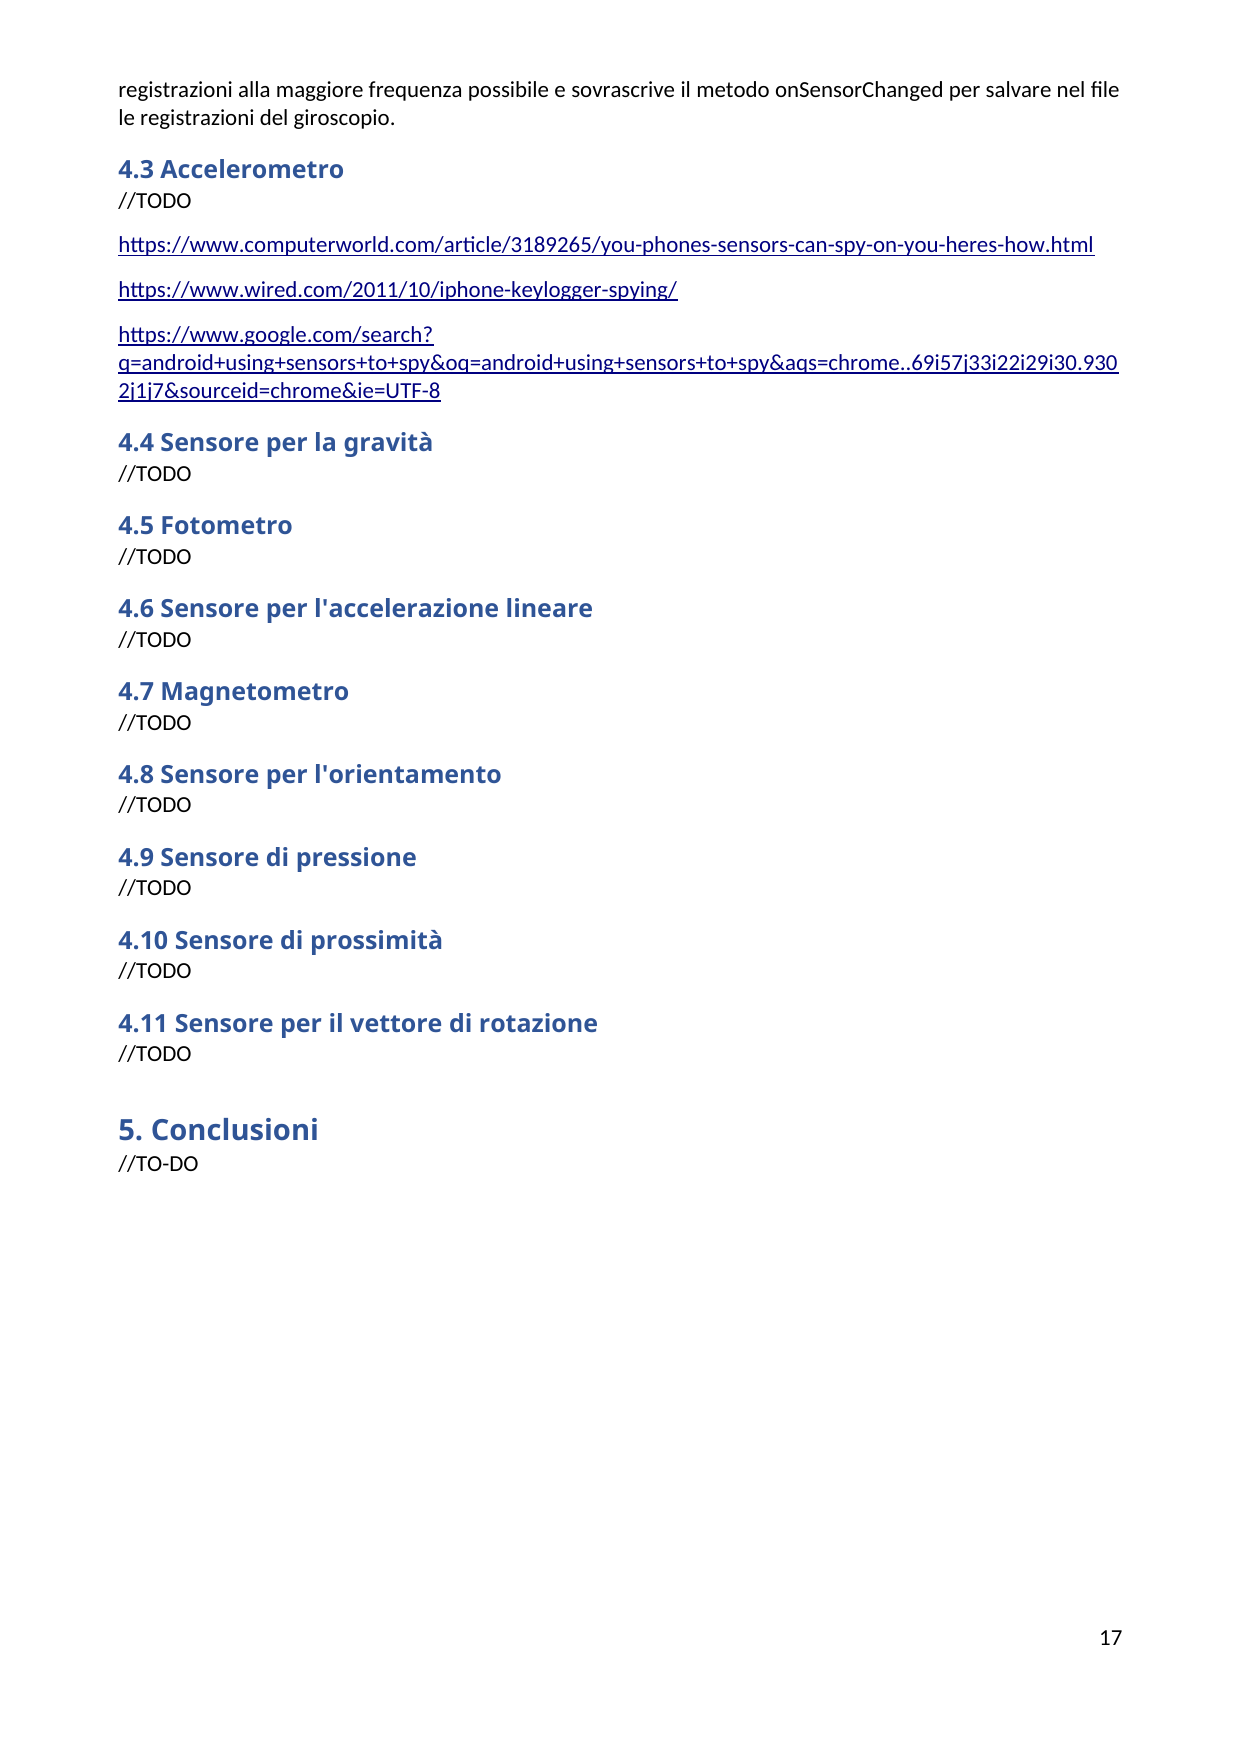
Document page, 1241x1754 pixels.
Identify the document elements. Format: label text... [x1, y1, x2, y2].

text //TO-DO [118, 1149, 1122, 1177]
text //TODO [118, 873, 1122, 902]
subtitle 4.3 Accelerometro [118, 152, 1122, 186]
subtitle 4.5 Fotometro [118, 508, 1122, 542]
text https://www.computerworld.com/article/3189265/you-phones-sensors-can-spy-on-you-heres-how.html [118, 231, 1122, 259]
subtitle 4.9 Sensore di pressione [118, 839, 1122, 873]
text https://www.wired.com/2011/10/iphone-keylogger-spying/ [118, 275, 1122, 303]
text //TODO [118, 791, 1122, 819]
text //TODO [118, 956, 1122, 984]
text //TODO [118, 186, 1122, 214]
subtitle 5. Conclusioni [118, 1109, 1122, 1149]
subtitle 4.10 Sensore di prossimità [118, 922, 1122, 956]
subtitle 4.7 Magnetometro [118, 674, 1122, 708]
text registrazioni alla maggiore frequenza possibile e sovrascrive il metodo onSensorChanged per salvare nel file le registrazioni del giroscopio. [118, 75, 1122, 131]
text //TODO [118, 459, 1122, 487]
subtitle 4.8 Sensore per l'orientamento [118, 757, 1122, 791]
text //TODO [118, 1039, 1122, 1067]
text //TODO [118, 542, 1122, 570]
subtitle 4.6 Sensore per l'accelerazione lineare [118, 591, 1122, 625]
text //TODO [118, 708, 1122, 736]
subtitle 4.4 Sensore per la gravità [118, 425, 1122, 459]
text //TODO [118, 625, 1122, 653]
subtitle 4.11 Sensore per il vettore di rotazione [118, 1005, 1122, 1039]
text https://www.google.com/search?q=android+using+sensors+to+spy&oq=android+using+sensors+to+spy&aqs=chrome..69i57j33i22i29i30.9302j1j7&sourceid=chrome&ie=UTF-8 [118, 320, 1122, 404]
